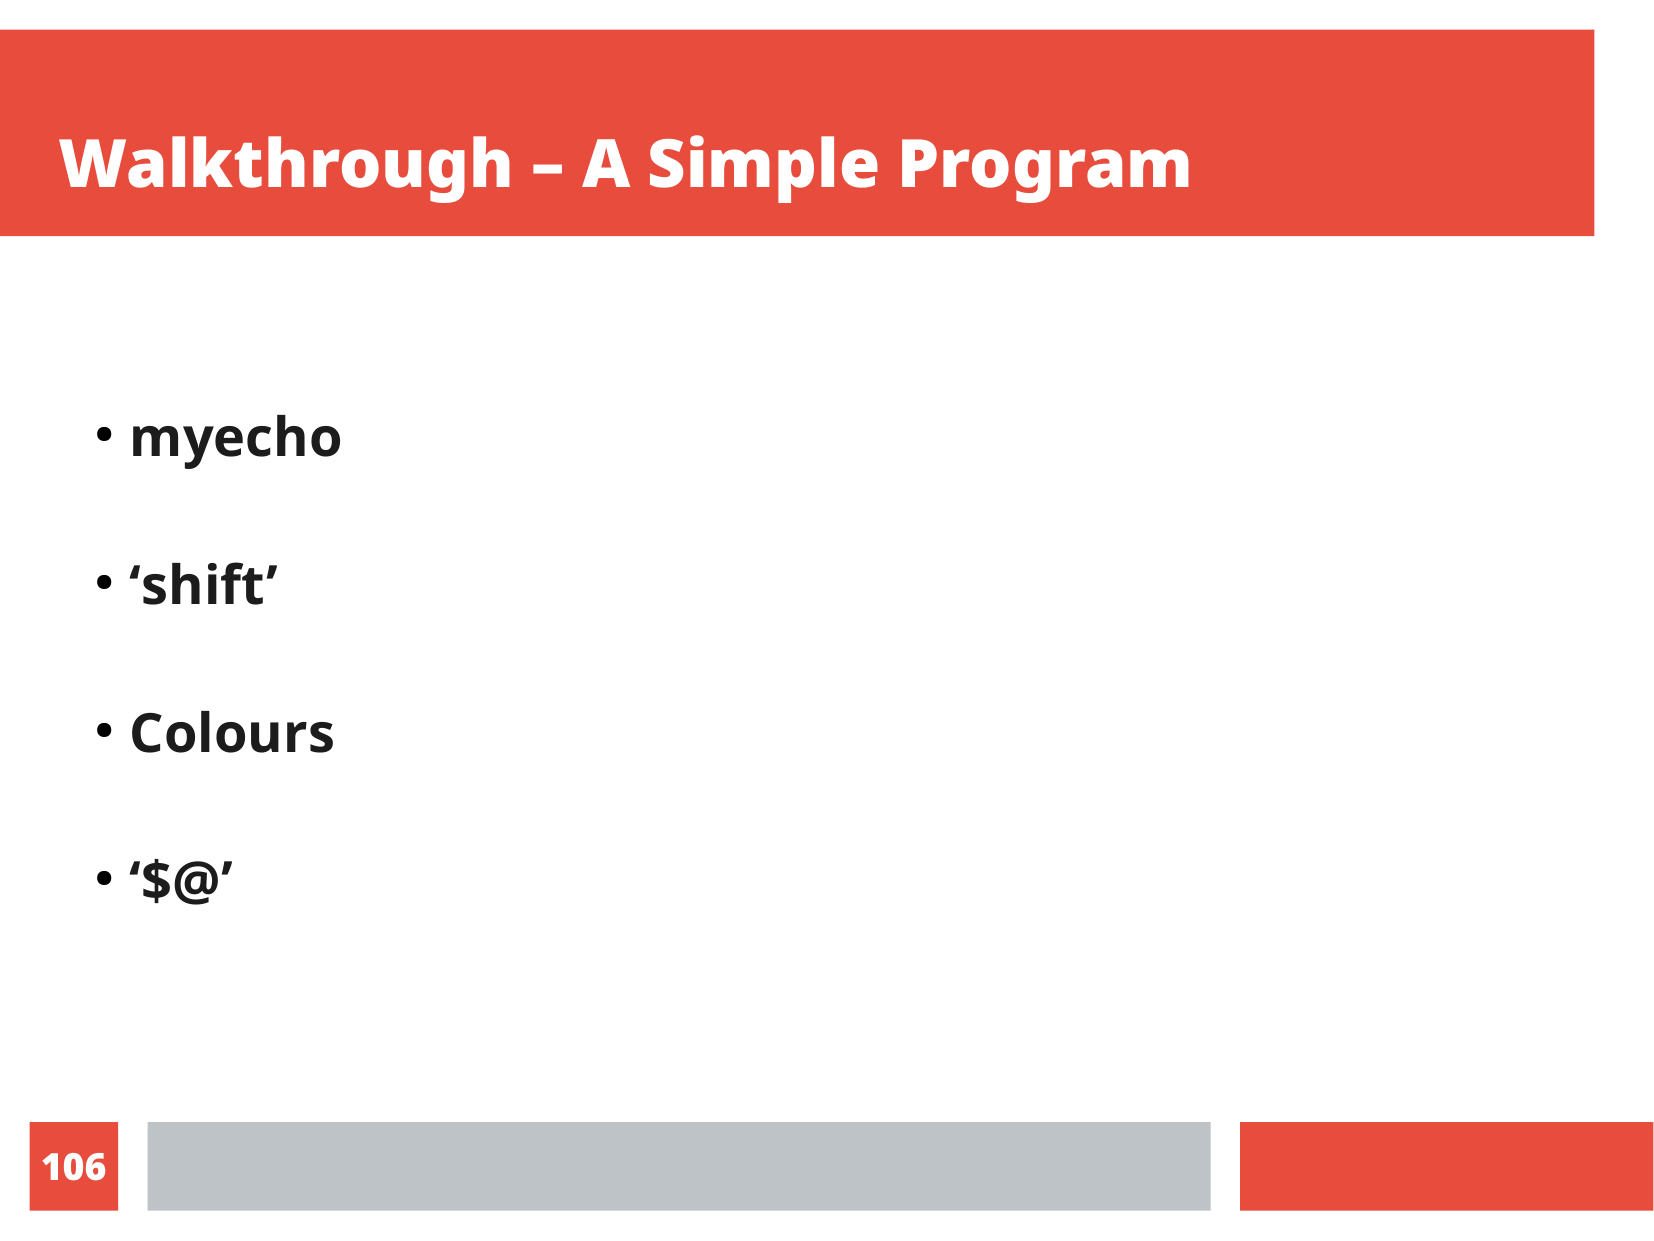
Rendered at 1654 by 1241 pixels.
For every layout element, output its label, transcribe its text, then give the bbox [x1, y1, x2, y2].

title Walkthrough – A Simple Program [59, 59, 1595, 207]
subtitle myecho ‘shift’ Colours ‘$@’ [59, 324, 1565, 1093]
